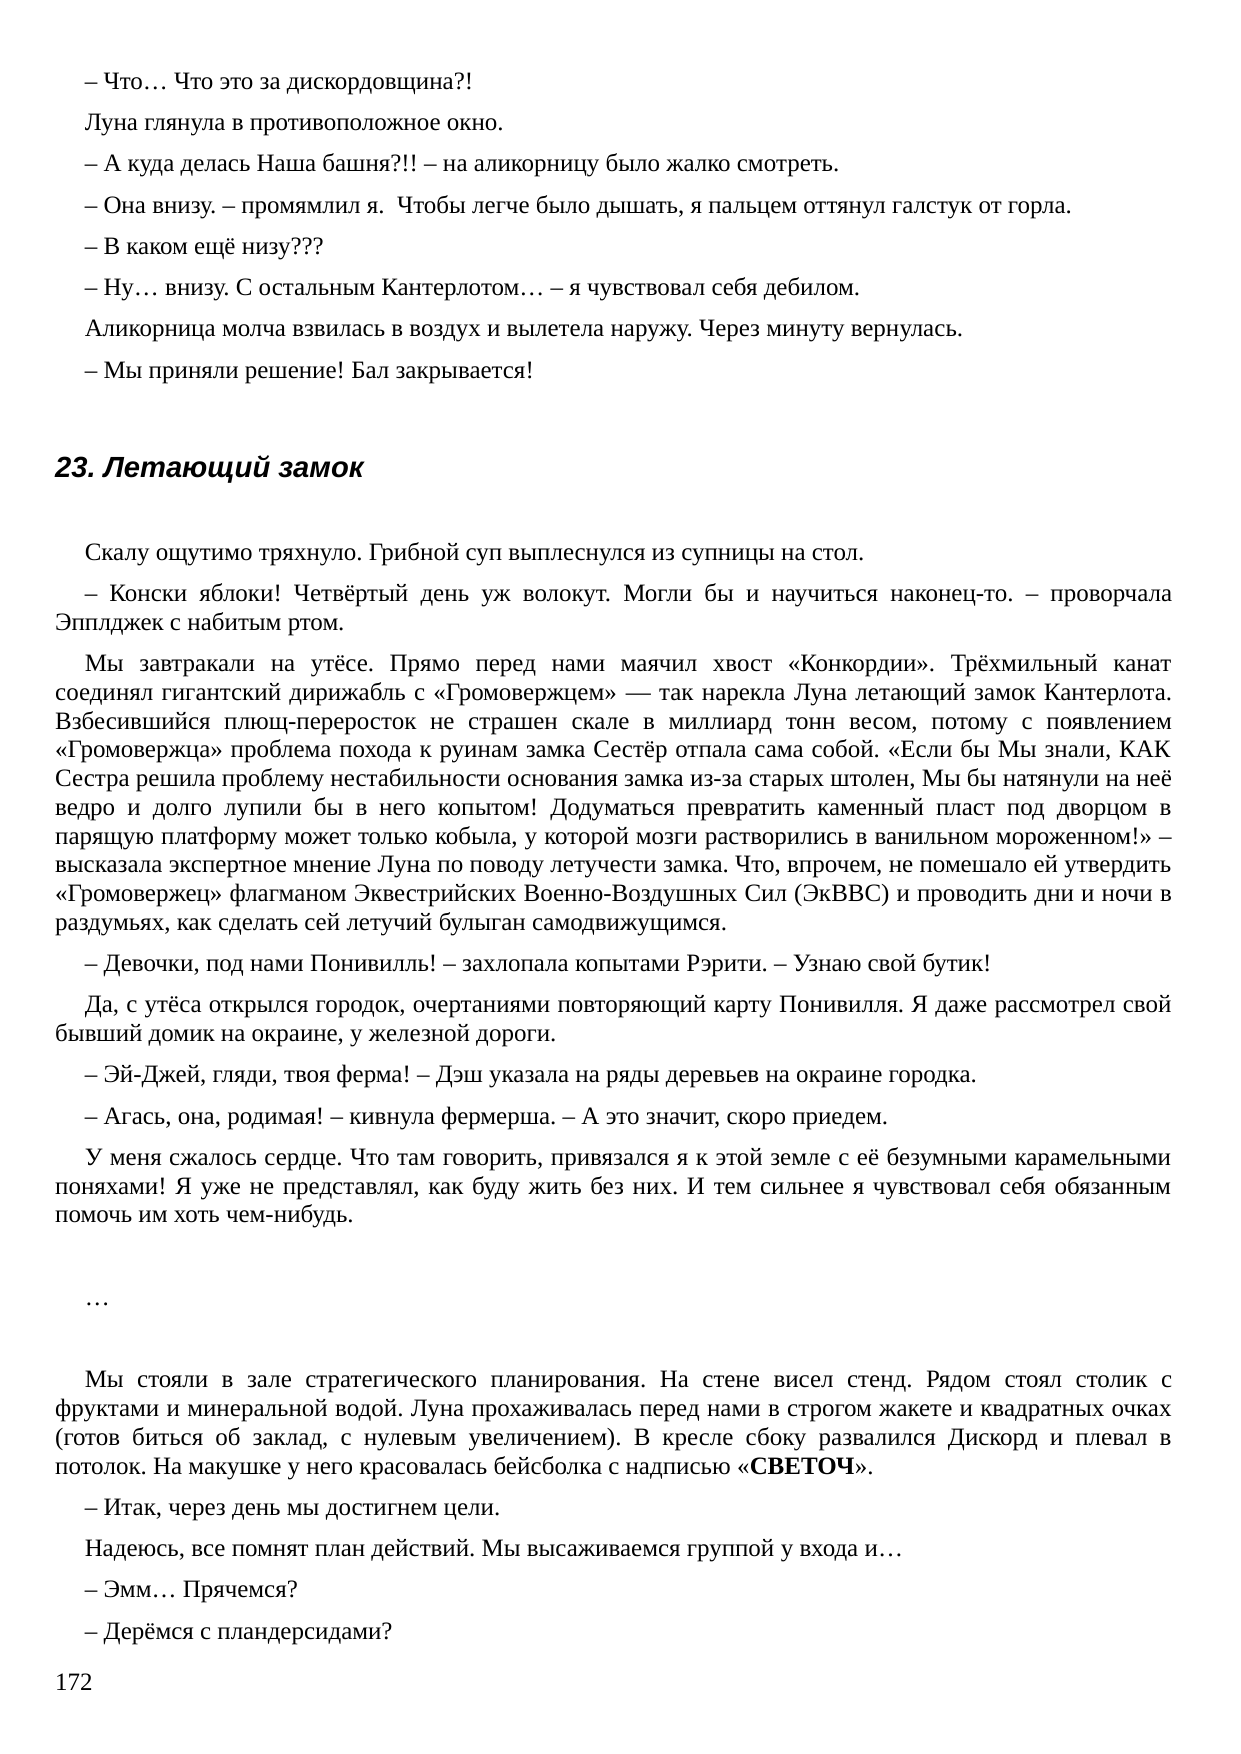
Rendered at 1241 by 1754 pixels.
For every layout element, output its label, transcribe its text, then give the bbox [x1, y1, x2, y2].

text … [55, 1282, 1173, 1311]
text – В каком ещё низу??? [55, 231, 1173, 260]
text – Что… Что это за дискордовщина?! [55, 66, 1173, 95]
text – Итак, через день мы достигнем цели. [55, 1492, 1173, 1521]
text – Она внизу. – промямлил я. Чтобы легче было дышать, я пальцем оттянул галстук от горла. [55, 190, 1173, 218]
text – А куда делась Наша башня?!! – на аликорницу было жалко смотреть. [55, 148, 1173, 177]
text – Агась, она, родимая! – кивнула фермерша. – А это значит, скоро приедем. [55, 1101, 1173, 1129]
text – Дерёмся с пландерсидами? [55, 1616, 1173, 1644]
text У меня сжалось сердце. Что там говорить, привязался я к этой земле с её безумными карамельными поняхами! Я уже не представлял, как буду жить без них. И тем сильнее я чувствовал себя обязанным помочь им хоть чем-нибудь. [55, 1142, 1173, 1228]
text Да, с утёса открылся городок, очертаниями повторяющий карту Понивилля. Я даже рассмотрел свой бывший домик на окраине, у железной дороги. [55, 989, 1173, 1047]
text – Ну… внизу. С остальным Кантерлотом… – я чувствовал себя дебилом. [55, 272, 1173, 301]
text – Мы приняли решение! Бал закрывается! [55, 355, 1173, 383]
text Мы стояли в зале стратегического планирования. На стене висел стенд. Рядом стоял столик с фруктами и минеральной водой. Луна прохаживалась перед нами в строгом жакете и квадратных очках (готов биться об заклад, с нулевым увеличением). В кресле сбоку развалился Дискорд и плевал в потолок. На макушке у него красовалась бейсболка с надписью «СВЕТОЧ». [55, 1364, 1173, 1479]
text Скалу ощутимо тряхнуло. Грибной суп выплеснулся из супницы на стол. [55, 537, 1173, 566]
text Луна глянула в противоположное окно. [55, 107, 1173, 136]
subtitle 23. Летающий замок [55, 450, 1173, 483]
text – Конски яблоки! Четвёртый день уж волокут. Могли бы и научиться наконец-то. – проворчала Эпплджек с набитым ртом. [55, 578, 1173, 636]
text – Эмм… Прячемся? [55, 1574, 1173, 1603]
text Надеюсь, все помнят план действий. Мы высаживаемся группой у входа и… [55, 1533, 1173, 1562]
text Мы завтракали на утёсе. Прямо перед нами маячил хвост «Конкордии». Трёхмильный канат соединял гигантский дирижабль с «Громовержцем» — так нарекла Луна летающий замок Кантерлота. Взбесившийся плющ-переросток не страшен скале в миллиард тонн весом, потому с появлением «Громовержца» проблема похода к руинам замка Сестёр отпала сама собой. «Если бы Мы знали, КАК Сестра решила проблему нестабильности основания замка из-за старых штолен, Мы бы натянули на неё ведро и долго лупили бы в него копытом! Додуматься превратить каменный пласт под дворцом в парящую платформу может только кобыла, у которой мозги растворились в ванильном мороженном!» – высказала экспертное мнение Луна по поводу летучести замка. Что, впрочем, не помешало ей утвердить «Громовержец» флагманом Эквестрийских Военно-Воздушных Сил (ЭкВВС) и проводить дни и ночи в раздумьях, как сделать сей летучий булыган самодвижущимся. [55, 648, 1173, 936]
text – Эй-Джей, гляди, твоя ферма! – Дэш указала на ряды деревьев на окраине городка. [55, 1059, 1173, 1088]
text – Девочки, под нами Понивилль! – захлопала копытами Рэрити. – Узнаю свой бутик! [55, 948, 1173, 977]
text Аликорница молча взвилась в воздух и вылетела наружу. Через минуту вернулась. [55, 313, 1173, 342]
